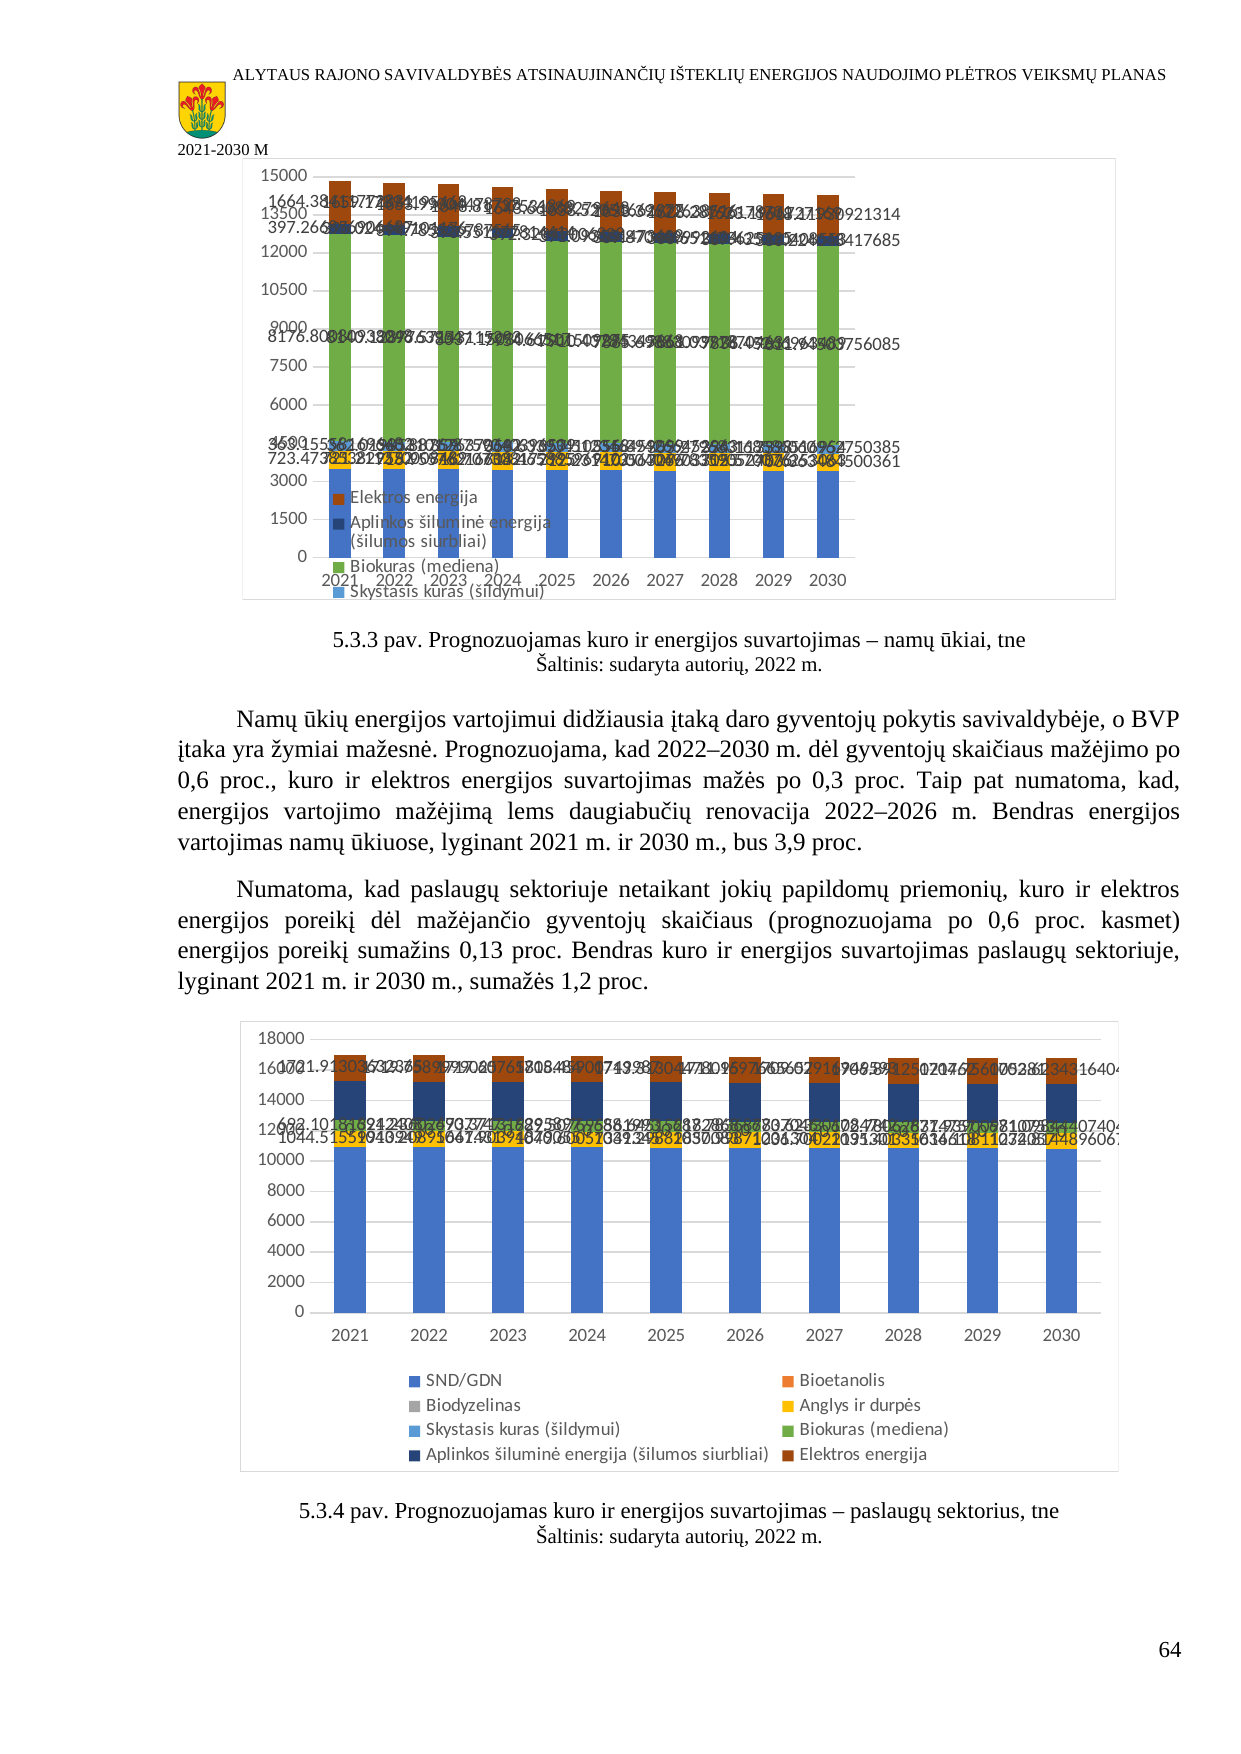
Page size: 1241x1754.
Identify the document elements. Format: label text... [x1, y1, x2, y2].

text Šaltinis: sudaryta autorių, 2022 m. [177, 652, 1181, 676]
text 5.3.4 pav. Prognozuojamas kuro ir energijos suvartojimas – paslaugų sektorius, tne [177, 1497, 1181, 1523]
text Numatoma, kad paslaugų sektoriuje netaikant jokių papildomų priemonių, kuro ir elektros energijos poreikį dėl mažėjančio gyventojų skaičiaus (prognozuojama po 0,6 proc. kasmet) energijos poreikį sumažins 0,13 proc. Bendras kuro ir energijos suvartojimas paslaugų sektoriuje, lyginant 2021 m. ir 2030 m., sumažės 1,2 proc. [177, 874, 1181, 995]
text Namų ūkių energijos vartojimui didžiausia įtaką daro gyventojų pokytis savivaldybėje, o BVP įtaka yra žymiai mažesnė. Prognozuojama, kad 2022–2030 m. dėl gyventojų skaičiaus mažėjimo po 0,6 proc., kuro ir elektros energijos suvartojimas mažės po 0,3 proc. Taip pat numatoma, kad, energijos vartojimo mažėjimą lems daugiabučių renovacija 2022–2026 m. Bendras energijos vartojimas namų ūkiuose, lyginant 2021 m. ir 2030 m., bus 3,9 proc. [177, 704, 1181, 855]
text Šaltinis: sudaryta autorių, 2022 m. [177, 1523, 1181, 1548]
text 5.3.3 pav. Prognozuojamas kuro ir energijos suvartojimas – namų ūkiai, tne [177, 626, 1181, 652]
